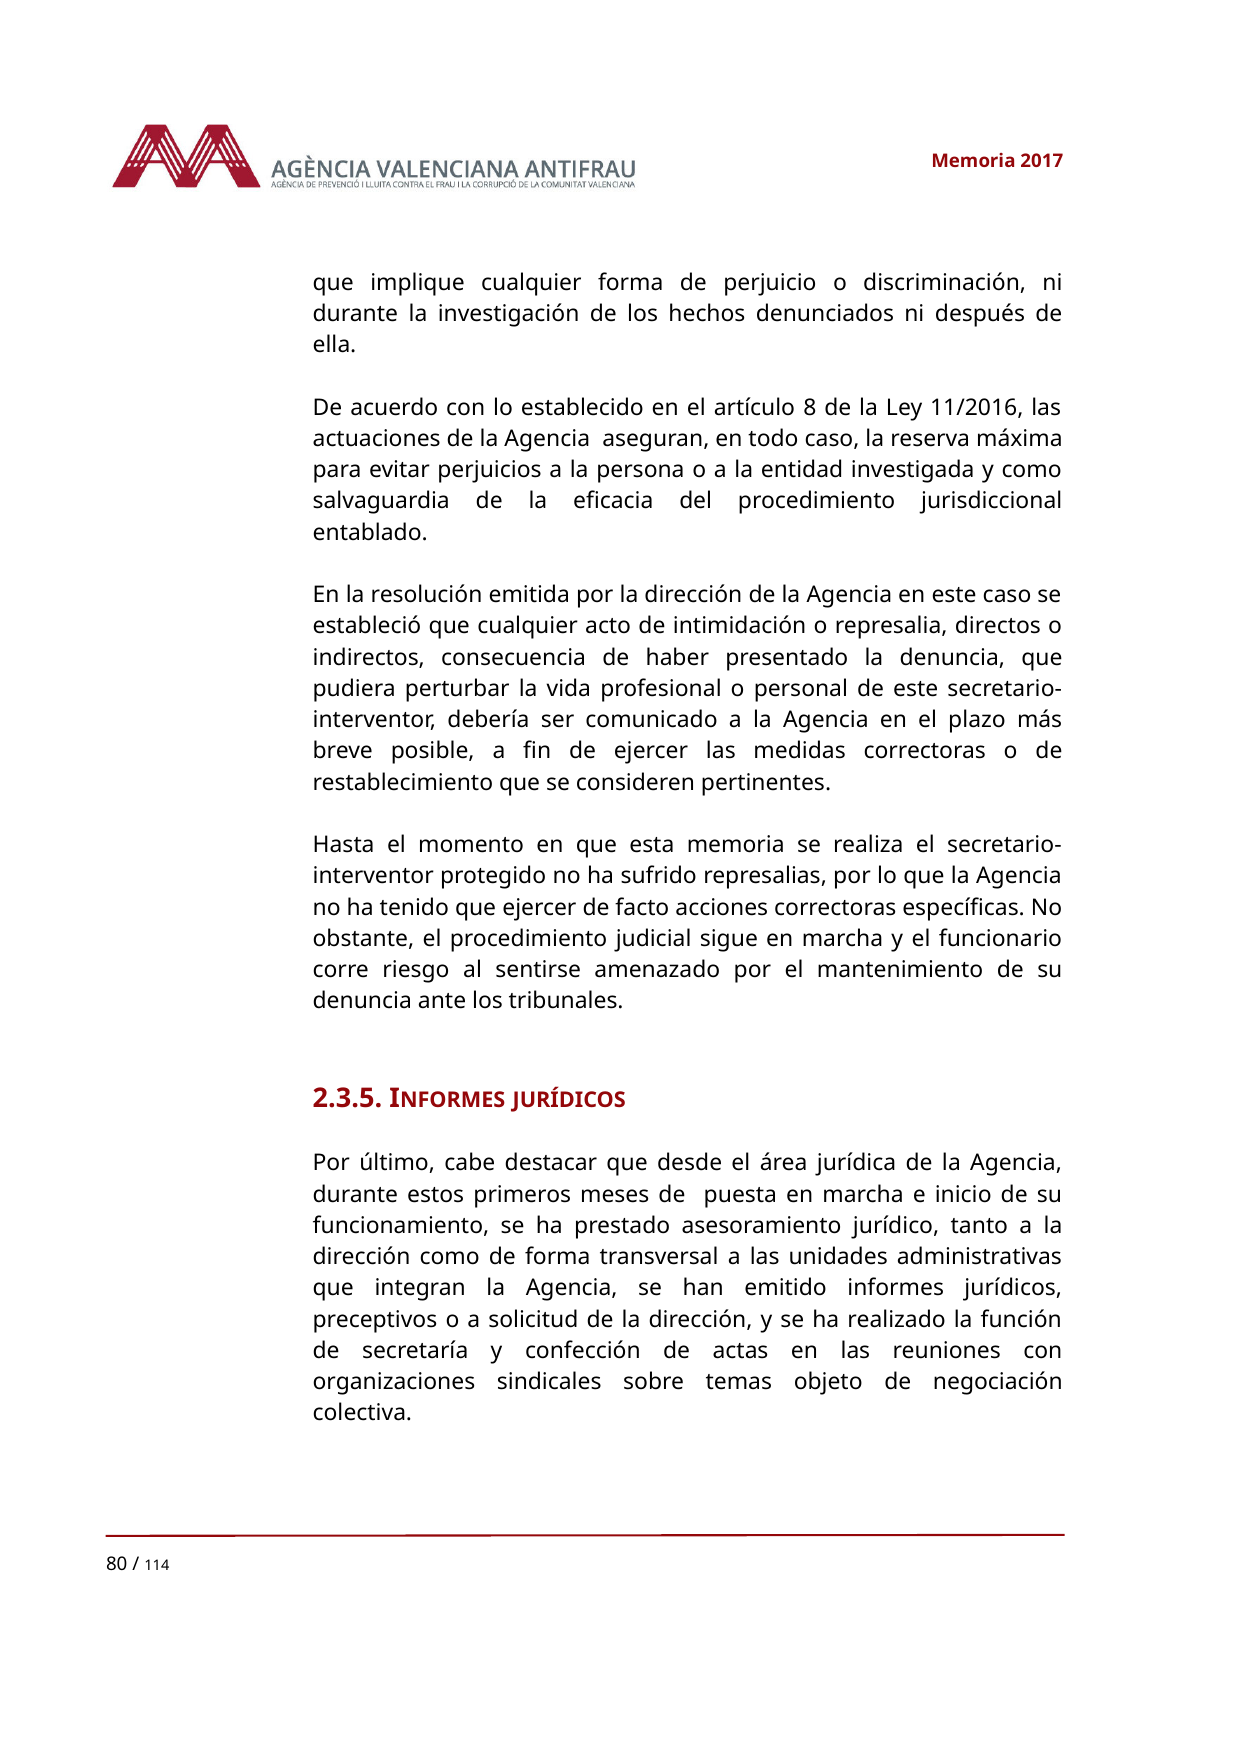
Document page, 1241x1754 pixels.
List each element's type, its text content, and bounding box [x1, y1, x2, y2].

text De acuerdo con lo establecido en el artículo 8 de la Ley 11/2016, las actuaciones de la Agencia aseguran, en todo caso, la reserva máxima para evitar perjuicios a la persona o a la entidad investigada y como salvaguardia de la eficacia del procedimiento jurisdiccional entablado. [312, 391, 1063, 547]
text que implique cualquier forma de perjuicio o discriminación, ni durante la investigación de los hechos denunciados ni después de ella. [312, 266, 1063, 359]
text Por último, cabe destacar que desde el área jurídica de la Agencia, durante estos primeros meses de puesta en marcha e inicio de su funcionamiento, se ha prestado asesoramiento jurídico, tanto a la dirección como de forma transversal a las unidades administrativas que integran la Agencia, se han emitido informes jurídicos, preceptivos o a solicitud de la dirección, y se ha realizado la función de secretaría y confección de actas en las reuniones con organizaciones sindicales sobre temas objeto de negociación colectiva. [312, 1146, 1063, 1427]
picture [107, 112, 639, 197]
text En la resolución emitida por la dirección de la Agencia en este caso se estableció que cualquier acto de intimidación o represalia, directos o indirectos, consecuencia de haber presentado la denuncia, que pudiera perturbar la vida profesional o personal de este secretario-interventor, debería ser comunicado a la Agencia en el plazo más breve posible, a fin de ejercer las medidas correctoras o de restablecimiento que se consideren pertinentes. [312, 578, 1063, 797]
text Hasta el momento en que esta memoria se realiza el secretario-interventor protegido no ha sufrido represalias, por lo que la Agencia no ha tenido que ejercer de facto acciones correctoras específicas. No obstante, el procedimiento judicial sigue en marcha y el funcionario corre riesgo al sentirse amenazado por el mantenimiento de su denuncia ante los tribunales. [312, 828, 1063, 1016]
text 2.3.5. Informes jurídicos [312, 1078, 1063, 1115]
